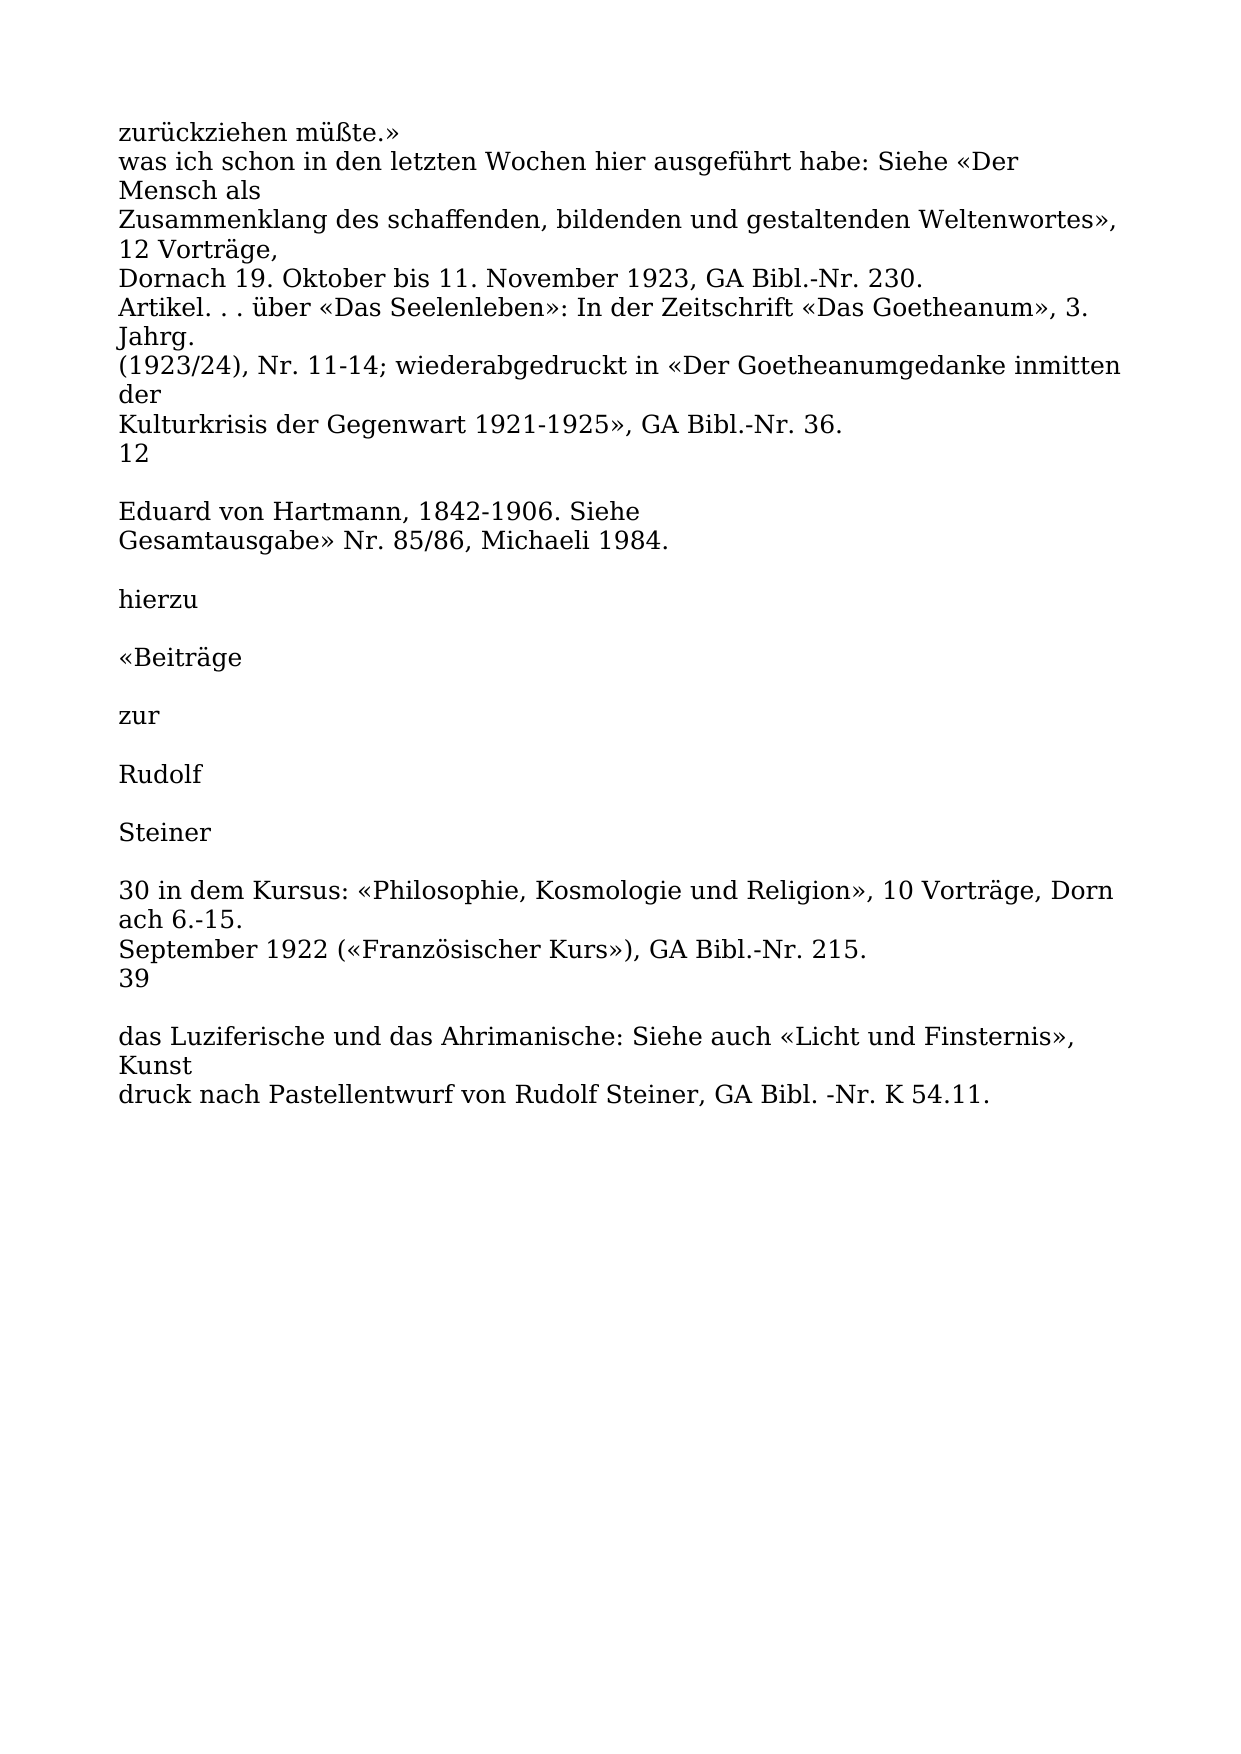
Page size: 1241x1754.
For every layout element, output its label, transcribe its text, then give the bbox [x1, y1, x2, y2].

text 39 [118, 964, 1122, 993]
text Rudolf [118, 760, 1122, 789]
text September 1922 («Französischer Kurs»), GA Bibl.-Nr. 215. [118, 935, 1122, 964]
text hierzu [118, 585, 1122, 614]
text das Luziferische und das Ahrimanische: Siehe auch «Licht und Finsternis», Kunst [118, 1022, 1122, 1081]
text zurückziehen müßte.» [118, 118, 1122, 147]
text 30 in dem Kursus: «Philosophie, Kosmologie und Religion», 10 Vorträge, Dorn ach 6.-15. [118, 876, 1122, 935]
text «Beiträge [118, 643, 1122, 672]
text Steiner [118, 818, 1122, 847]
text Artikel. . . über «Das Seelenleben»: In der Zeitschrift «Das Goetheanum», 3. Jahrg. [118, 293, 1122, 351]
text zur [118, 701, 1122, 731]
text Kulturkrisis der Gegenwart 1921-1925», GA Bibl.-Nr. 36. [118, 410, 1122, 439]
text druck nach Pastellentwurf von Rudolf Steiner, GA Bibl. -Nr. K 54.11. [118, 1081, 1122, 1110]
text Zusammenklang des schaffenden, bildenden und gestaltenden Weltenwortes», 12 Vorträge, [118, 206, 1122, 264]
text (1923/24), Nr. 11-14; wiederabgedruckt in «Der Goetheanumgedanke inmitten der [118, 351, 1122, 410]
text was ich schon in den letzten Wochen hier ausgeführt habe: Siehe «Der Mensch als [118, 147, 1122, 206]
text Eduard von Hartmann, 1842-1906. Siehe [118, 497, 1122, 526]
text Dornach 19. Oktober bis 11. November 1923, GA Bibl.-Nr. 230. [118, 264, 1122, 293]
text Gesamtausgabe» Nr. 85/86, Michaeli 1984. [118, 526, 1122, 556]
text 12 [118, 439, 1122, 468]
